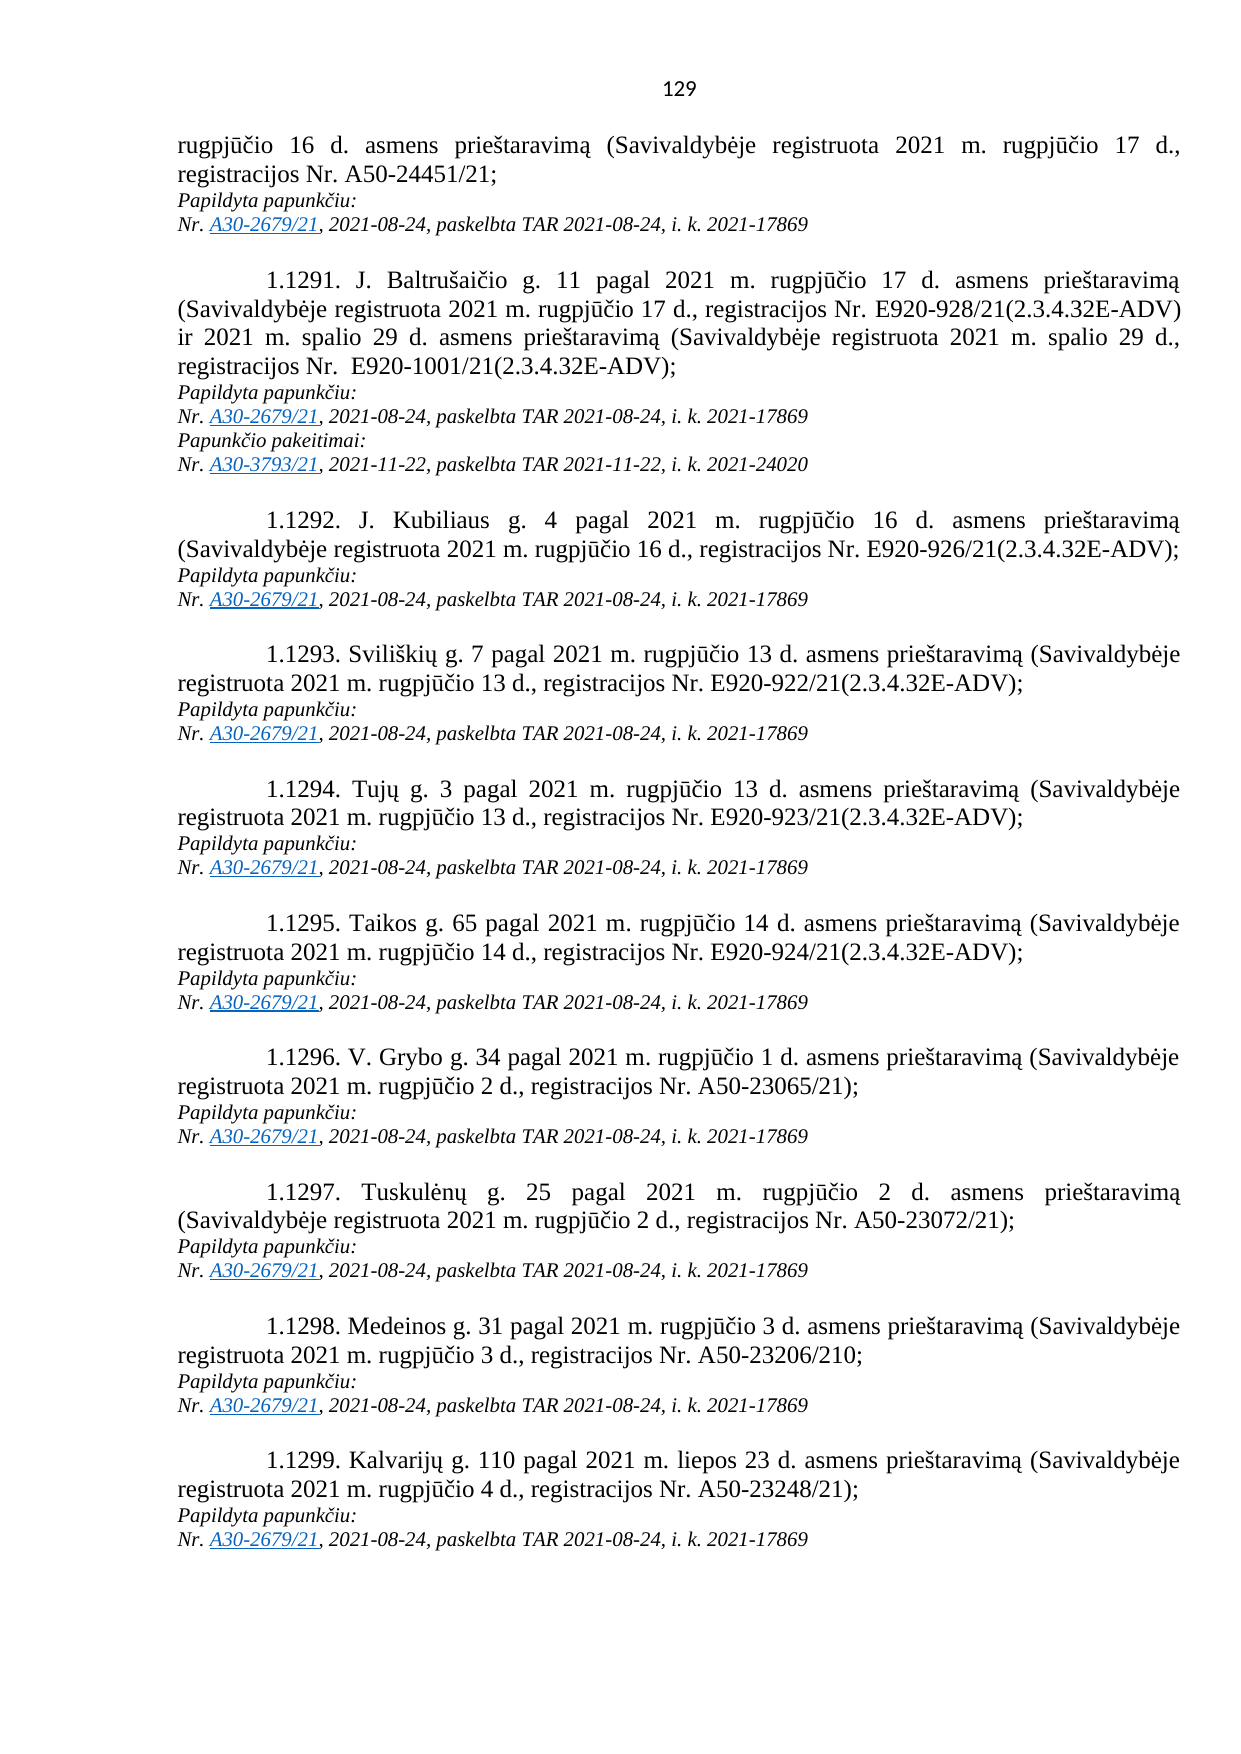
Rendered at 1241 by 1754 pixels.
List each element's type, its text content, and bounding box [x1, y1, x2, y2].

text Papildyta papunkčiu: [177, 1503, 1181, 1527]
text 1.1296. V. Grybo g. 34 pagal 2021 m. rugpjūčio 1 d. asmens prieštaravimą (Savivaldybėje registruota 2021 m. rugpjūčio 2 d., registracijos Nr. A50-23065/21); [177, 1042, 1181, 1100]
text 1.1299. Kalvarijų g. 110 pagal 2021 m. liepos 23 d. asmens prieštaravimą (Savivaldybėje registruota 2021 m. rugpjūčio 4 d., registracijos Nr. A50-23248/21); [177, 1446, 1181, 1503]
text 1.1293. Sviliškių g. 7 pagal 2021 m. rugpjūčio 13 d. asmens prieštaravimą (Savivaldybėje registruota 2021 m. rugpjūčio 13 d., registracijos Nr. E920-922/21(2.3.4.32E-ADV); [177, 639, 1181, 697]
text 1.1297. Tuskulėnų g. 25 pagal 2021 m. rugpjūčio 2 d. asmens prieštaravimą (Savivaldybėje registruota 2021 m. rugpjūčio 2 d., registracijos Nr. A50-23072/21); [177, 1177, 1181, 1234]
text Papildyta papunkčiu: [177, 697, 1181, 721]
text 1.1294. Tujų g. 3 pagal 2021 m. rugpjūčio 13 d. asmens prieštaravimą (Savivaldybėje registruota 2021 m. rugpjūčio 13 d., registracijos Nr. E920-923/21(2.3.4.32E-ADV); [177, 774, 1181, 831]
text 1.1298. Medeinos g. 31 pagal 2021 m. rugpjūčio 3 d. asmens prieštaravimą (Savivaldybėje registruota 2021 m. rugpjūčio 3 d., registracijos Nr. A50-23206/210; [177, 1311, 1181, 1369]
text Papildyta papunkčiu: [177, 966, 1181, 990]
text Nr. A30-2679/21, 2021-08-24, paskelbta TAR 2021-08-24, i. k. 2021-17869 [177, 404, 1181, 428]
text Nr. A30-3793/21, 2021-11-22, paskelbta TAR 2021-11-22, i. k. 2021-24020 [177, 452, 1181, 476]
text 1.1291. J. Baltrušaičio g. 11 pagal 2021 m. rugpjūčio 17 d. asmens prieštaravimą (Savivaldybėje registruota 2021 m. rugpjūčio 17 d., registracijos Nr. E920-928/21(2.3.4.32E-ADV) ir 2021 m. spalio 29 d. asmens prieštaravimą (Savivaldybėje registruota 2021 m. spalio 29 d., registracijos Nr. E920-1001/21(2.3.4.32E-ADV); [177, 265, 1181, 380]
text Papildyta papunkčiu: [177, 831, 1181, 855]
text Nr. A30-2679/21, 2021-08-24, paskelbta TAR 2021-08-24, i. k. 2021-17869 [177, 1527, 1181, 1551]
text Nr. A30-2679/21, 2021-08-24, paskelbta TAR 2021-08-24, i. k. 2021-17869 [177, 855, 1181, 879]
text Papildyta papunkčiu: [177, 188, 1181, 212]
text Nr. A30-2679/21, 2021-08-24, paskelbta TAR 2021-08-24, i. k. 2021-17869 [177, 721, 1181, 745]
text Papunkčio pakeitimai: [177, 428, 1181, 452]
text 1.1292. J. Kubiliaus g. 4 pagal 2021 m. rugpjūčio 16 d. asmens prieštaravimą (Savivaldybėje registruota 2021 m. rugpjūčio 16 d., registracijos Nr. E920-926/21(2.3.4.32E-ADV); [177, 505, 1181, 562]
text Nr. A30-2679/21, 2021-08-24, paskelbta TAR 2021-08-24, i. k. 2021-17869 [177, 990, 1181, 1014]
text Papildyta papunkčiu: [177, 1100, 1181, 1124]
text Papildyta papunkčiu: [177, 1369, 1181, 1393]
text 1.1295. Taikos g. 65 pagal 2021 m. rugpjūčio 14 d. asmens prieštaravimą (Savivaldybėje registruota 2021 m. rugpjūčio 14 d., registracijos Nr. E920-924/21(2.3.4.32E-ADV); [177, 908, 1181, 966]
text Nr. A30-2679/21, 2021-08-24, paskelbta TAR 2021-08-24, i. k. 2021-17869 [177, 212, 1181, 236]
text Papildyta papunkčiu: [177, 380, 1181, 404]
text Nr. A30-2679/21, 2021-08-24, paskelbta TAR 2021-08-24, i. k. 2021-17869 [177, 1124, 1181, 1148]
text Papildyta papunkčiu: [177, 562, 1181, 587]
text rugpjūčio 16 d. asmens prieštaravimą (Savivaldybėje registruota 2021 m. rugpjūčio 17 d., registracijos Nr. A50-24451/21; [177, 131, 1181, 188]
text Nr. A30-2679/21, 2021-08-24, paskelbta TAR 2021-08-24, i. k. 2021-17869 [177, 1258, 1181, 1282]
text Nr. A30-2679/21, 2021-08-24, paskelbta TAR 2021-08-24, i. k. 2021-17869 [177, 587, 1181, 611]
text Nr. A30-2679/21, 2021-08-24, paskelbta TAR 2021-08-24, i. k. 2021-17869 [177, 1393, 1181, 1417]
text Papildyta papunkčiu: [177, 1234, 1181, 1258]
